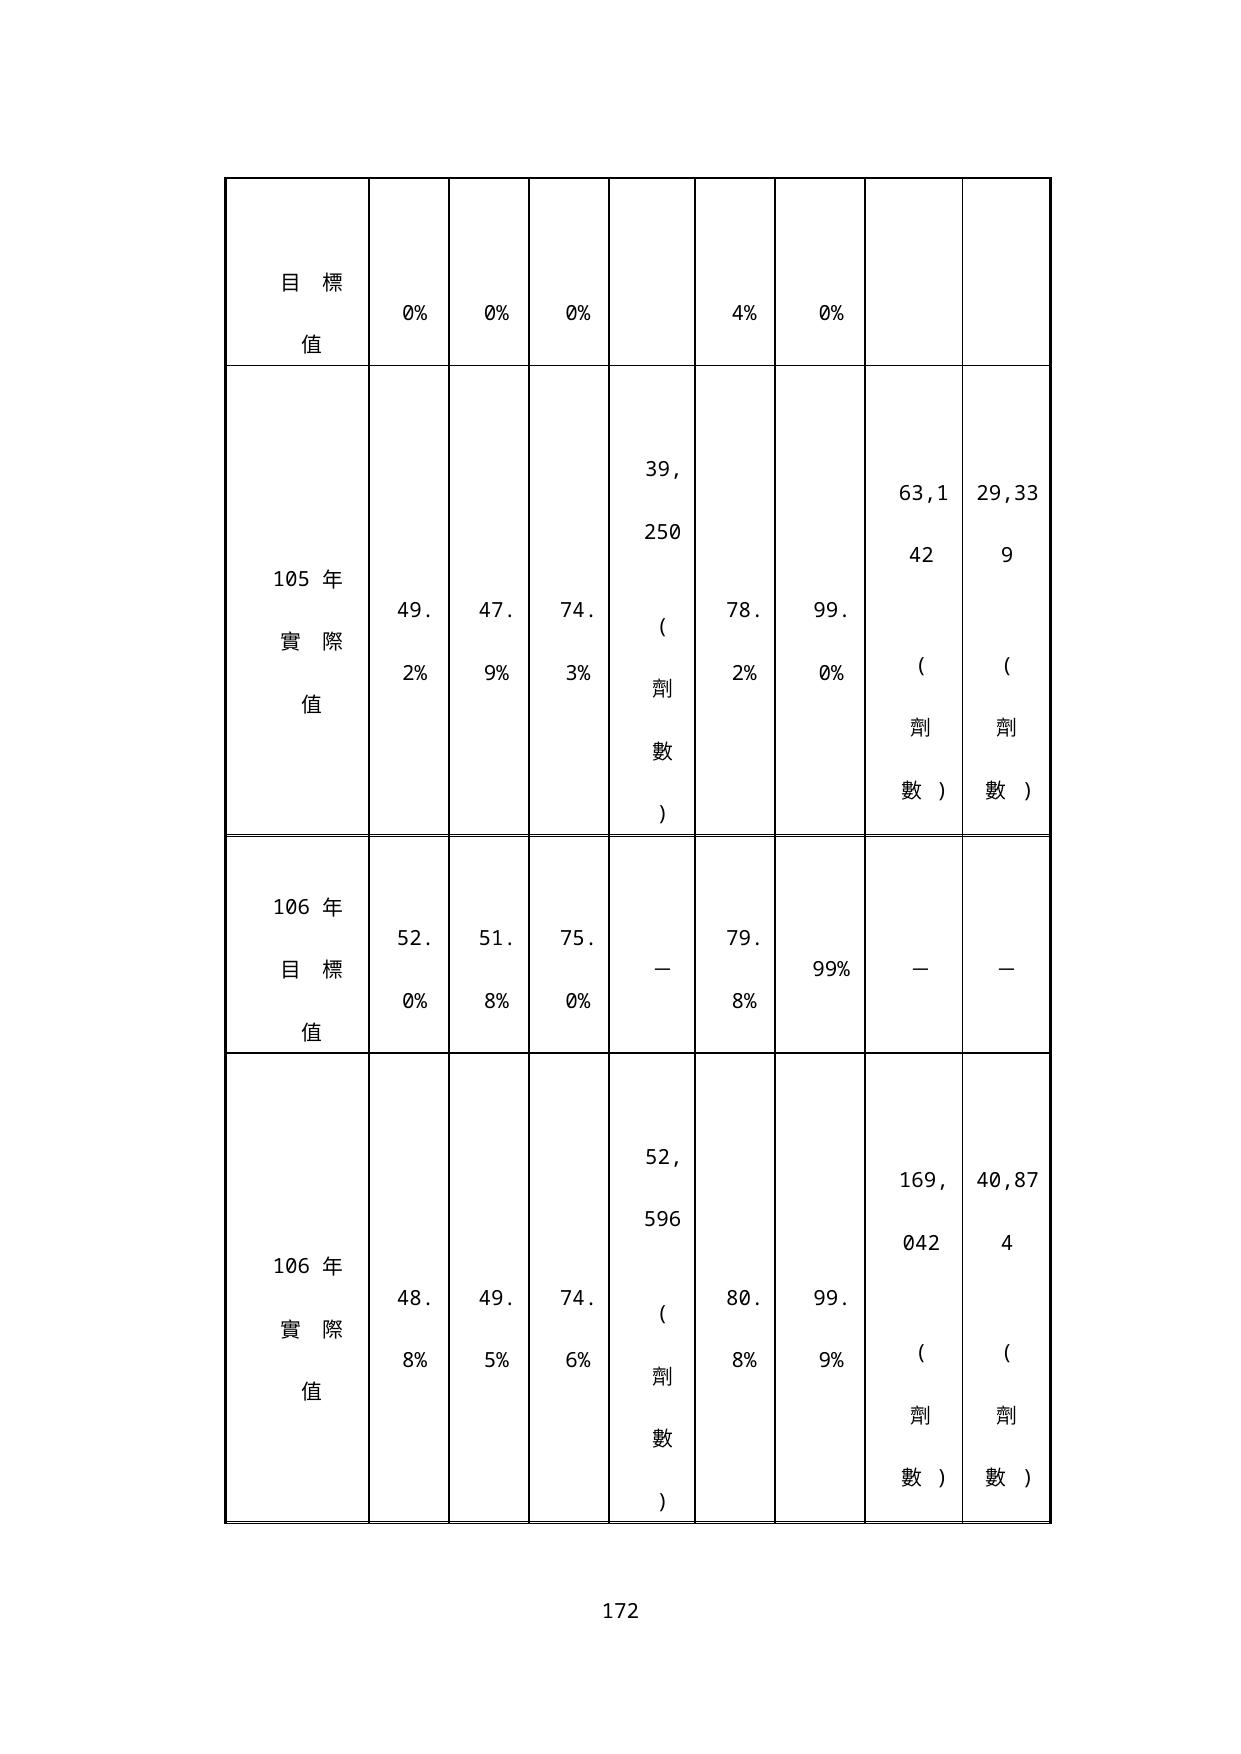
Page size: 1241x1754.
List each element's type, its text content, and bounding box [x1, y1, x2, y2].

table_cell 80.8% [696, 1054, 774, 1521]
table_cell 0% [450, 179, 528, 365]
table_cell 63,142 (劑數) [866, 366, 962, 833]
table_cell 47.9% [450, 366, 528, 833]
table_cell 0% [370, 179, 448, 365]
table_cell 39,250 (劑數) [610, 366, 694, 833]
table_cell 0% [776, 179, 864, 365]
table_cell 4% [696, 179, 774, 365]
table_cell 74.6% [530, 1054, 608, 1521]
table_cell 48.8% [370, 1054, 448, 1521]
table_cell 106年目標值 [227, 837, 368, 1052]
table_cell － [866, 179, 962, 365]
table_cell 40,874 (劑數) [963, 1054, 1049, 1521]
table_cell 75.0% [530, 837, 608, 1052]
table_cell － [866, 837, 962, 1052]
table_cell 99% [776, 837, 864, 1052]
table_cell 105年實際值 [227, 366, 368, 833]
table_cell 51.8% [450, 837, 528, 1052]
table_cell 29,339 (劑數) [963, 366, 1049, 833]
table_cell 106年實際值 [227, 1054, 368, 1521]
table_cell － [963, 179, 1049, 365]
table_cell 79.8% [696, 837, 774, 1052]
table_cell － [610, 837, 694, 1052]
table_cell 169,042 (劑數) [866, 1054, 962, 1521]
table_cell 52,596 (劑數) [610, 1054, 694, 1521]
table_cell 78.2% [696, 366, 774, 833]
table_cell 49.5% [450, 1054, 528, 1521]
table_cell 99.9% [776, 1054, 864, 1521]
table_cell － [610, 179, 694, 365]
table_cell 目標值 [227, 179, 368, 365]
table_cell 52.0% [370, 837, 448, 1052]
table_cell － [963, 837, 1049, 1052]
table_cell 99.0% [776, 366, 864, 833]
table_cell 0% [530, 179, 608, 365]
table_cell 74.3% [530, 366, 608, 833]
table_cell 49.2% [370, 366, 448, 833]
